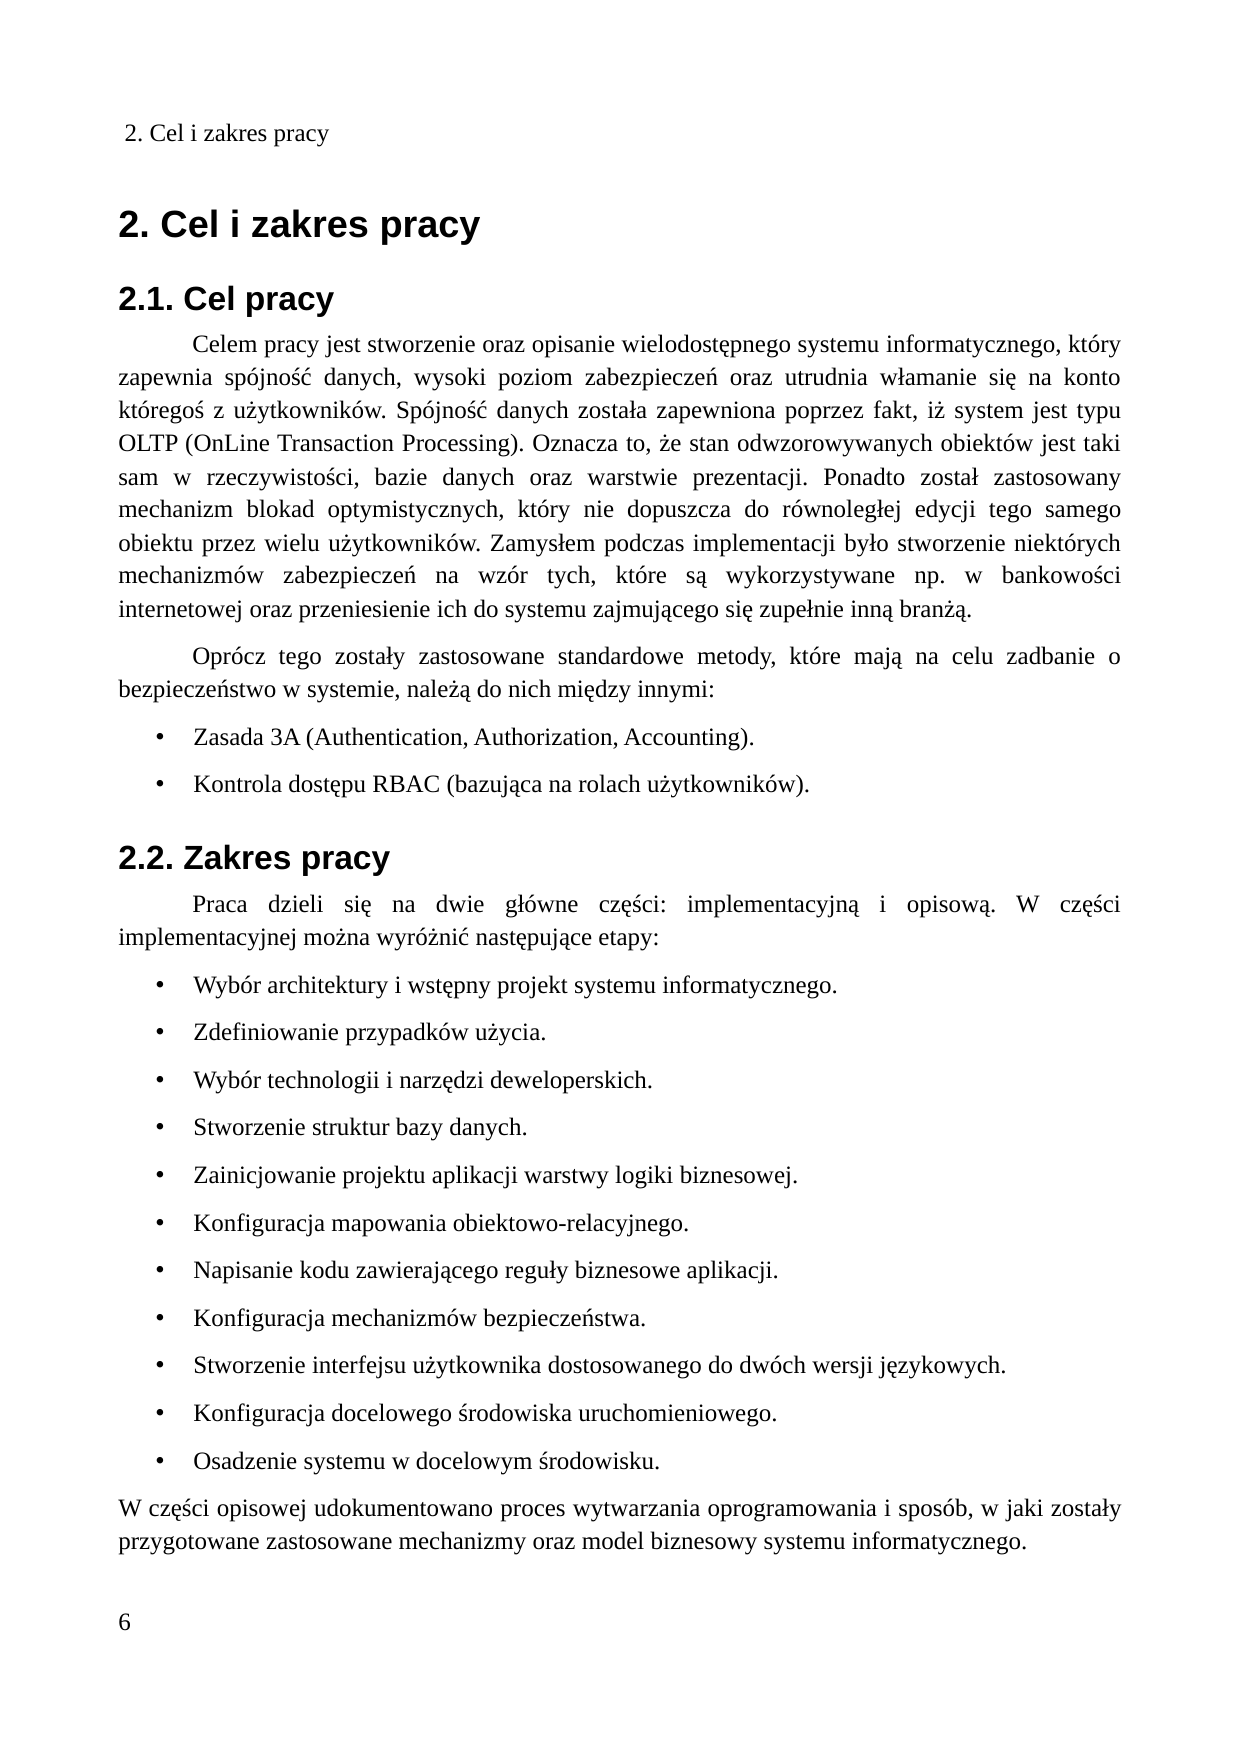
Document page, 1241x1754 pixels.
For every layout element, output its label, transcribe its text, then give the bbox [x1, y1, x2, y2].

list Konfiguracja docelowego środowiska uruchomieniowego. [156, 1398, 1122, 1427]
list Osadzenie systemu w docelowym środowisku. [156, 1446, 1122, 1474]
text Praca dzieli się na dwie główne części: implementacyjną i opisową. W części implementacyjnej można wyróżnić następujące etapy: [118, 889, 1122, 951]
list Napisanie kodu zawierającego reguły biznesowe aplikacji. [156, 1255, 1122, 1284]
list Stworzenie interfejsu użytkownika dostosowanego do dwóch wersji językowych. [156, 1351, 1122, 1379]
text Celem pracy jest stworzenie oraz opisanie wielodostępnego systemu informatycznego, który zapewnia spójność danych, wysoki poziom zabezpieczeń oraz utrudnia włamanie się na konto któregoś z użytkowników. Spójność danych została zapewniona poprzez fakt, iż system jest typu OLTP (OnLine Transaction Processing). Oznacza to, że stan odwzorowywanych obiektów jest taki sam w rzeczywistości, bazie danych oraz warstwie prezentacji. Ponadto został zastosowany mechanizm blokad optymistycznych, który nie dopuszcza do równoległej edycji tego samego obiektu przez wielu użytkowników. Zamysłem podczas implementacji było stworzenie niektórych mechanizmów zabezpieczeń na wzór tych, które są wykorzystywane np. w bankowości internetowej oraz przeniesienie ich do systemu zajmującego się zupełnie inną branżą. [118, 329, 1122, 622]
list Konfiguracja mapowania obiektowo-relacyjnego. [156, 1208, 1122, 1236]
list Kontrola dostępu RBAC (bazująca na rolach użytkowników). [156, 769, 1122, 798]
text W części opisowej udokumentowano proces wytwarzania oprogramowania i sposób, w jaki zostały przygotowane zastosowane mechanizmy oraz model biznesowy systemu informatycznego. [118, 1493, 1122, 1555]
subtitle 2.2. Zakres pracy [118, 838, 1122, 877]
subtitle 2. Cel i zakres pracy [118, 201, 1122, 245]
list Zdefiniowanie przypadków użycia. [156, 1017, 1122, 1046]
list Wybór technologii i narzędzi deweloperskich. [156, 1065, 1122, 1094]
list Zainicjowanie projektu aplikacji warstwy logiki biznesowej. [156, 1160, 1122, 1189]
list Wybór architektury i wstępny projekt systemu informatycznego. [156, 970, 1122, 998]
subtitle 2.1. Cel pracy [118, 278, 1122, 317]
list Konfiguracja mechanizmów bezpieczeństwa. [156, 1303, 1122, 1332]
text Oprócz tego zostały zastosowane standardowe metody, które mają na celu zadbanie o bezpieczeństwo w systemie, należą do nich między innymi: [118, 641, 1122, 703]
list Stworzenie struktur bazy danych. [156, 1112, 1122, 1141]
list Zasada 3A (Authentication, Authorization, Accounting). [156, 722, 1122, 751]
